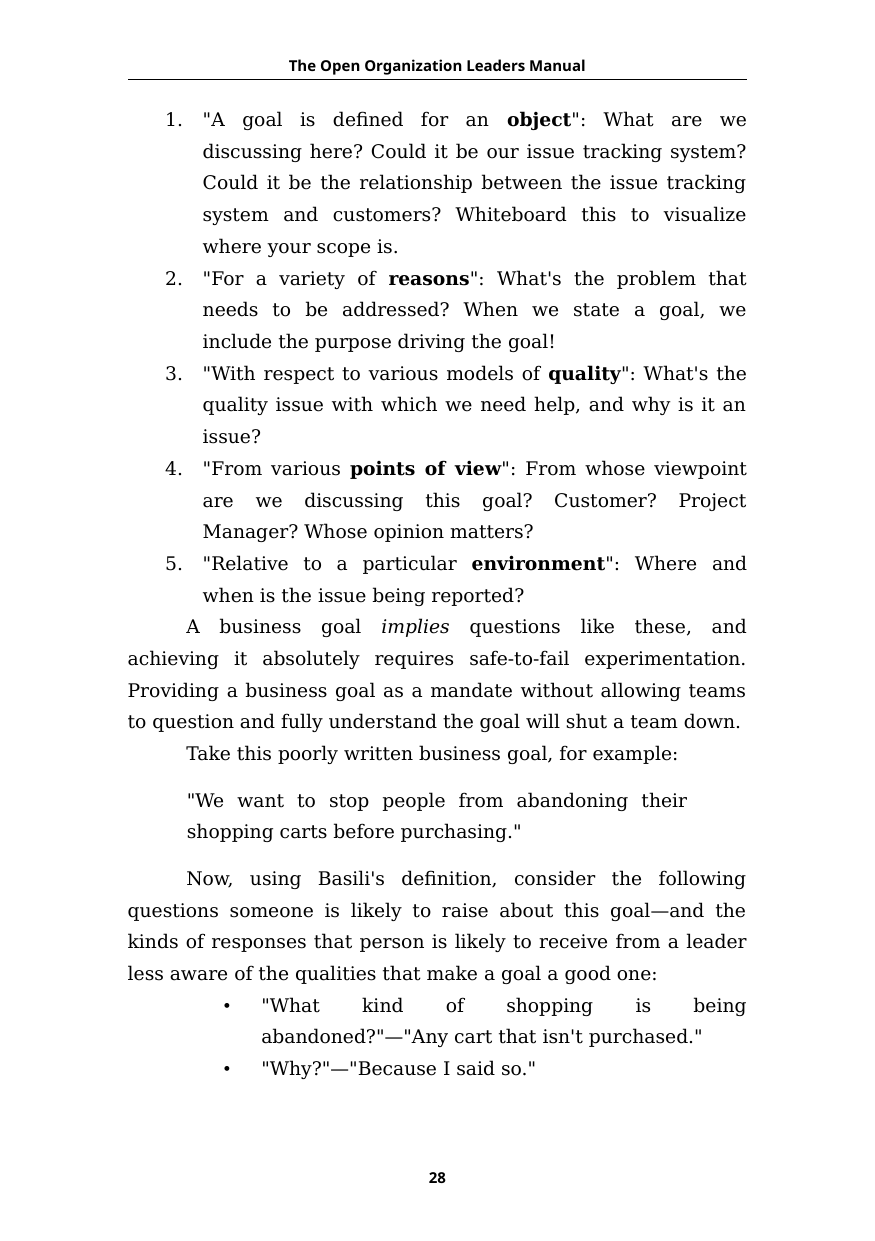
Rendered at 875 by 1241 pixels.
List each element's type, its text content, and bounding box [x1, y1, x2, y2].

list "From various points of view": From whose viewpoint are we discussing this goal? Customer? Project Manager? Whose opinion matters? [165, 458, 747, 543]
text Take this poorly written business goal, for example: [127, 743, 747, 765]
list "For a variety of reasons": What's the problem that needs to be addressed? When we state a goal, we include the purpose driving the goal! [165, 267, 747, 353]
list "With respect to various models of quality": What's the quality issue with which we need help, and why is it an issue? [165, 362, 747, 448]
text "We want to stop people from abandoning their shopping carts before purchasing." [187, 790, 688, 843]
list "What kind of shopping is being abandoned?"—"Any cart that isn't purchased." [223, 995, 747, 1048]
list "A goal is defined for an object": What are we discussing here? Could it be our issue tracking system? Could it be the relationship between the issue tracking system and customers? Whiteboard this to visualize where your scope is. [165, 109, 747, 257]
text A business goal implies questions like these, and achieving it absolutely requires safe-to-fail experimentation. Providing a business goal as a mandate without allowing teams to question and fully understand the goal will shut a team down. [127, 616, 747, 733]
list "Why?"—"Because I said so." [223, 1058, 747, 1080]
text Now, using Basili's definition, consider the following questions someone is likely to raise about this goal—and the kinds of responses that person is likely to receive from a leader less aware of the qualities that make a goal a good one: [127, 868, 747, 985]
list "Relative to a particular environment": Where and when is the issue being reported? [165, 553, 747, 607]
